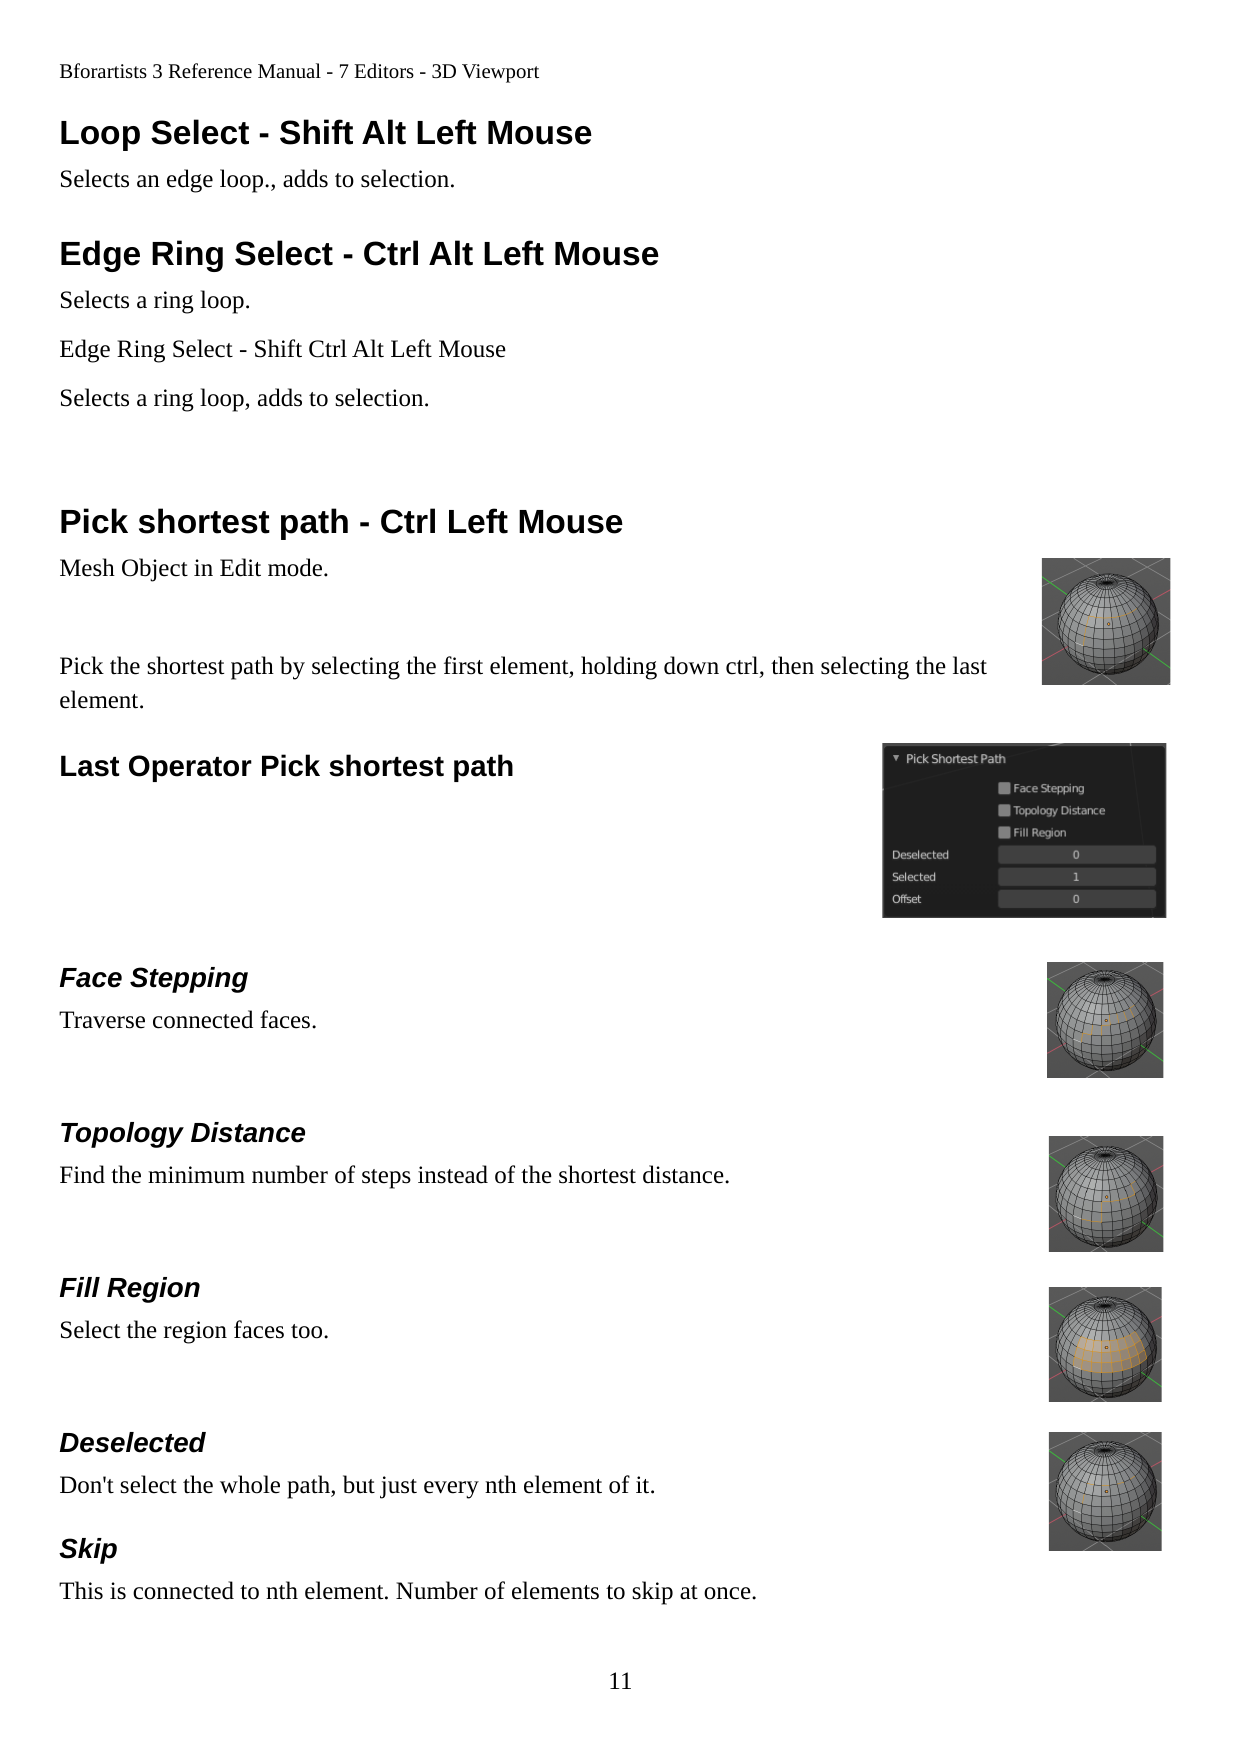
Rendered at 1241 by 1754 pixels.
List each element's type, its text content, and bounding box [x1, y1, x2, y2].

picture [1048, 1432, 1162, 1551]
picture [1041, 558, 1171, 685]
picture [1047, 962, 1164, 1078]
subtitle Topology Distance [59, 1116, 1181, 1148]
text Select the region faces too. [59, 1316, 1048, 1344]
picture [882, 743, 1167, 918]
subtitle Deselected [59, 1426, 1181, 1458]
text This is connected to nth element. Number of elements to skip at once. [59, 1576, 1181, 1605]
subtitle Edge Ring Select - Ctrl Alt Left Mouse [59, 234, 1181, 272]
subtitle Loop Select - Shift Alt Left Mouse [59, 113, 1181, 151]
subtitle Fill Region [59, 1271, 1181, 1303]
subtitle Skip [59, 1532, 1181, 1564]
text Edge Ring Select - Shift Ctrl Alt Left Mouse [59, 334, 1181, 363]
picture [1048, 1136, 1164, 1252]
subtitle Face Stepping [59, 961, 1181, 993]
text Don't select the whole path, but just every nth element of it. [59, 1471, 1048, 1499]
text Mesh Object in Edit mode. [59, 553, 1181, 582]
text Find the minimum number of steps instead of the shortest distance. [59, 1161, 1048, 1189]
text Selects a ring loop, adds to selection. [59, 383, 1181, 412]
text Pick the shortest path by selecting the first element, holding down ctrl, then selecting the last element. [59, 651, 1181, 714]
subtitle Pick shortest path - Ctrl Left Mouse [59, 502, 1181, 541]
text Traverse connected faces. [59, 1006, 1047, 1034]
text Selects a ring loop. [59, 285, 1181, 313]
subtitle Last Operator Pick shortest path [59, 749, 882, 783]
picture [1048, 1287, 1162, 1402]
text Selects an edge loop., adds to selection. [59, 164, 1181, 192]
